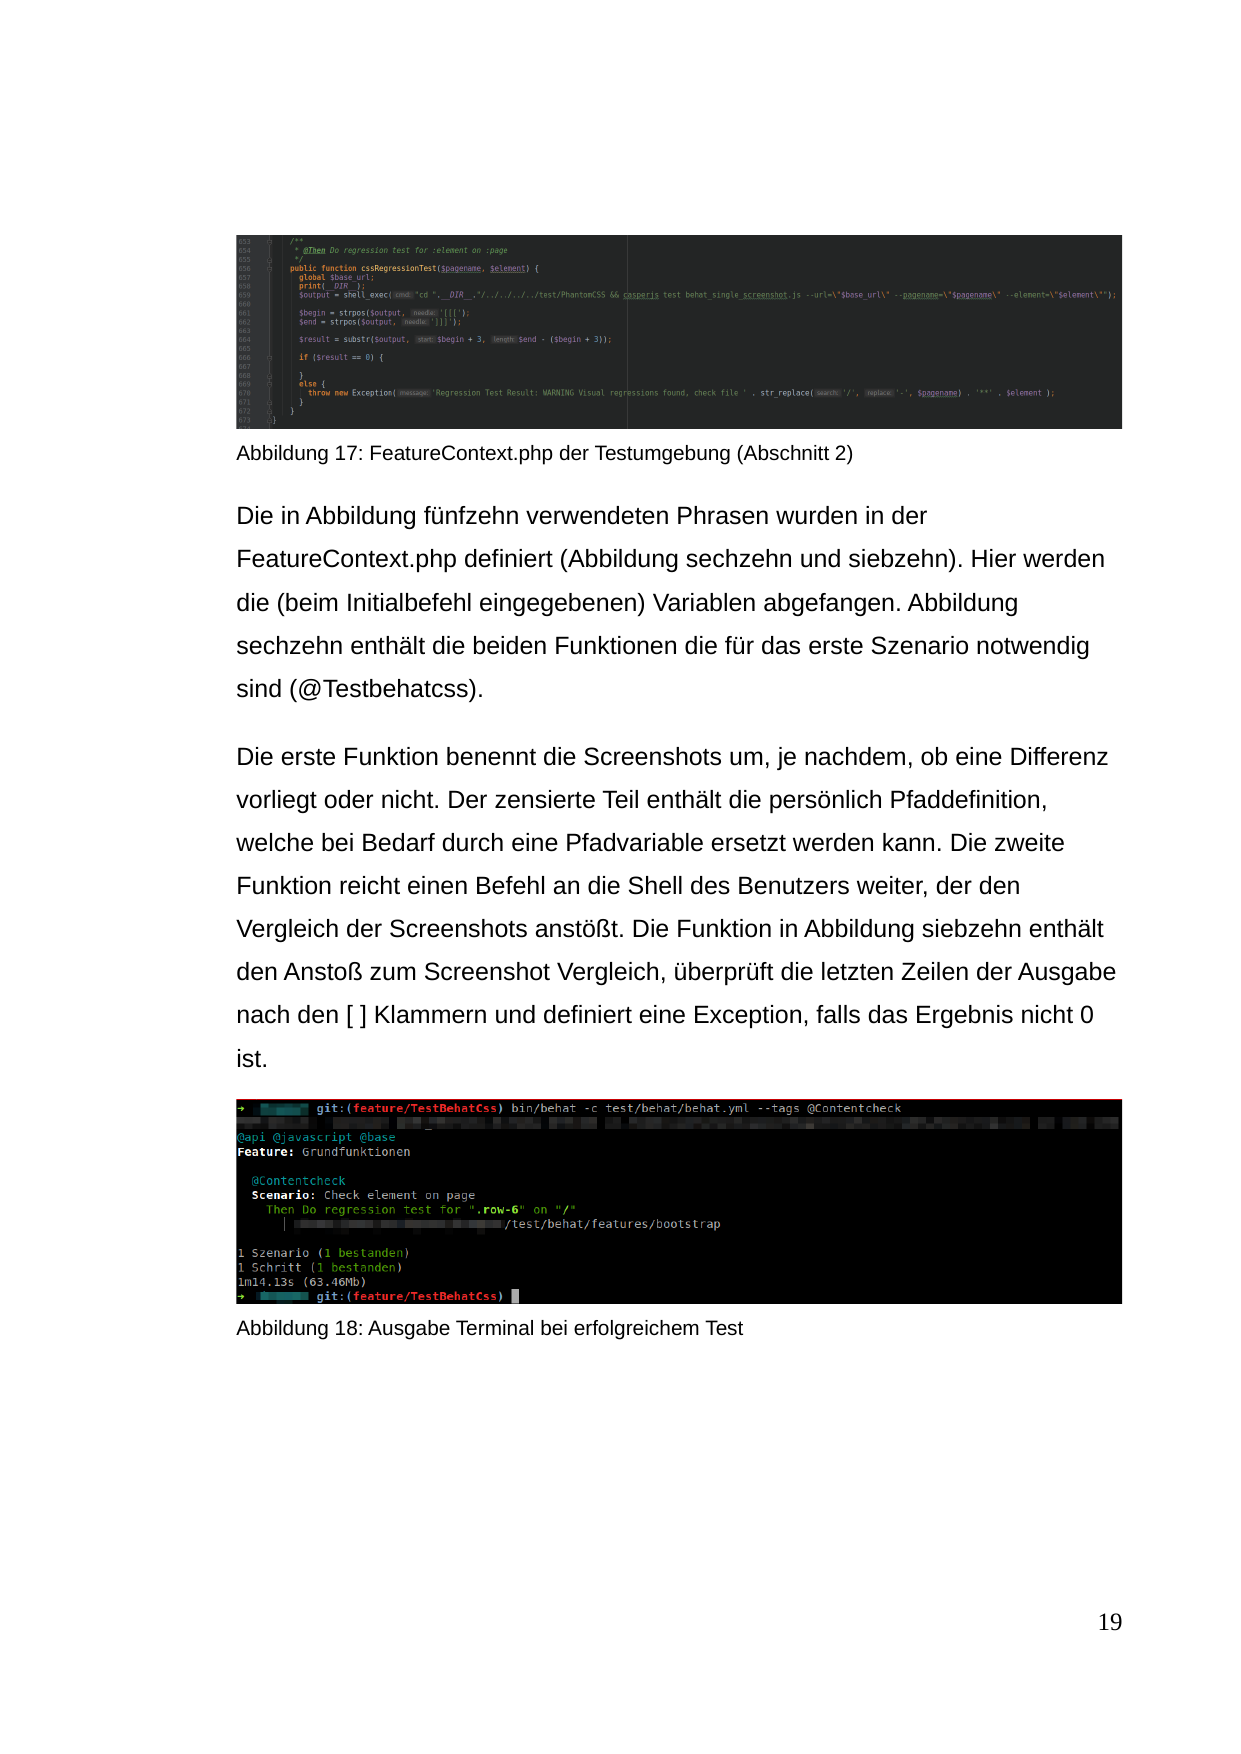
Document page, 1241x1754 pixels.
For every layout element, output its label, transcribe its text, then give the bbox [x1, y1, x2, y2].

picture [236, 235, 1123, 429]
text Abbildung 18: Ausgabe Terminal bei erfolgreichem Test [236, 1304, 1122, 1339]
text Abbildung 17: FeatureContext.php der Testumgebung (Abschnitt 2) [236, 429, 1122, 464]
picture [236, 1099, 1123, 1304]
text Die erste Funktion benennt die Screenshots um, je nachdem, ob eine Differenz vorliegt oder nicht. Der zensierte Teil enthält die persönlich Pfaddefinition, welche bei Bedarf durch eine Pfadvariable ersetzt werden kann. Die zweite Funktion reicht einen Befehl an die Shell des Benutzers weiter, der den Vergleich der Screenshots anstößt. Die Funktion in Abbildung siebzehn enthält den Anstoß zum Screenshot Vergleich, überprüft die letzten Zeilen der Ausgabe nach den [ ] Klammern und definiert eine Exception, falls das Ergebnis nicht 0 ist. [236, 742, 1122, 1072]
text Die in Abbildung fünfzehn verwendeten Phrasen wurden in der FeatureContext.php definiert (Abbildung sechzehn und siebzehn). Hier werden die (beim Initialbefehl eingegebenen) Variablen abgefangen. Abbildung sechzehn enthält die beiden Funktionen die für das erste Szenario notwendig sind (@Testbehatcss). [236, 501, 1122, 703]
